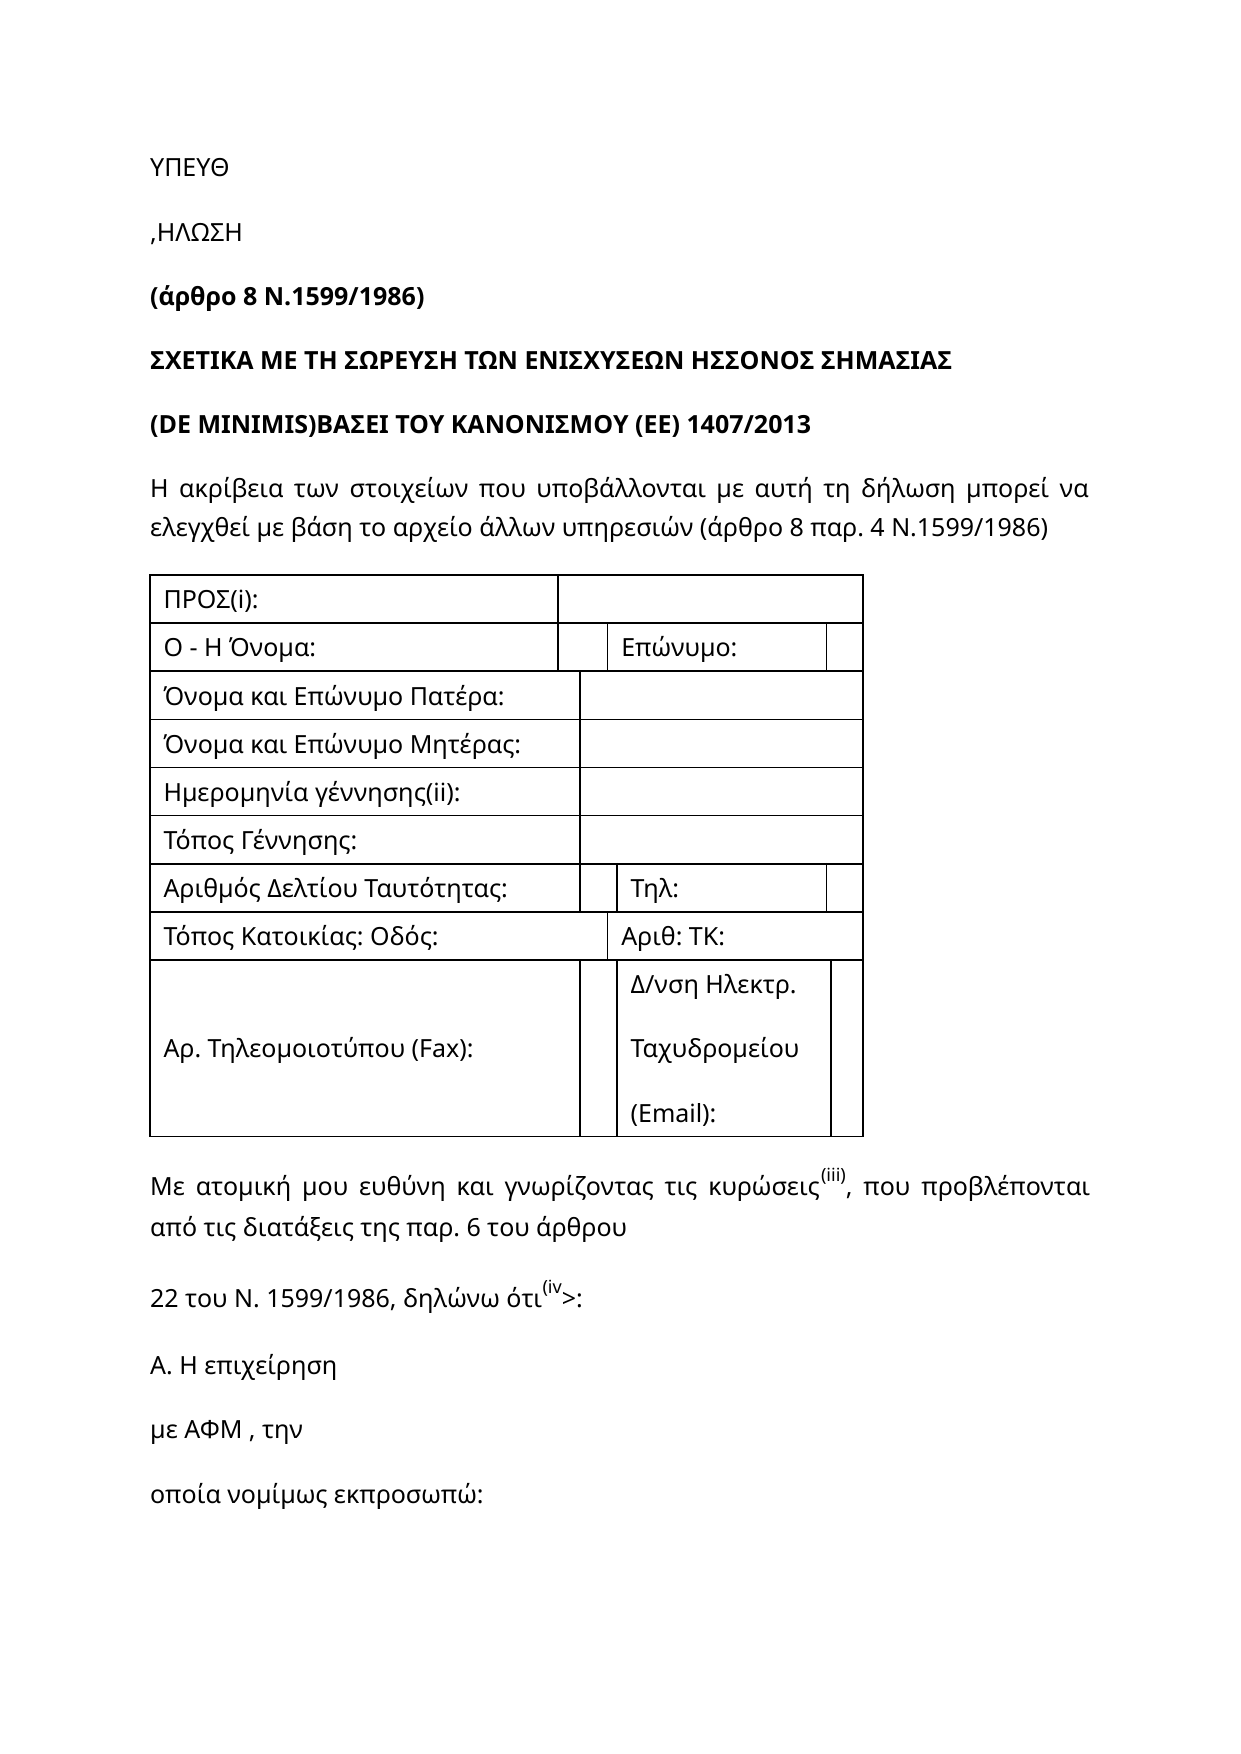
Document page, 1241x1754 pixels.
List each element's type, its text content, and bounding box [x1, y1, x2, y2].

text Με ατομική μου ευθύνη και γνωρίζοντας τις κυρώσεις(iii), που προβλέπονται από τις διατάξεις της παρ. 6 του άρθρου [150, 1162, 1090, 1244]
table_header ΠΡΟΣ(i): [151, 576, 557, 622]
text ΣΧΕΤΙΚΑ ΜΕ ΤΗ ΣΩΡΕΥΣΗ ΤΩΝ ΕΝΙΣΧΥΣΕΩΝ ΗΣΣΟΝΟΣ ΣΗΜΑΣΙΑΣ [150, 342, 1090, 377]
table_cell Ημερομηνία γέννησης(ii): [151, 768, 579, 815]
text (άρθρο 8 Ν.1599/1986) [150, 278, 1090, 312]
table_header [559, 576, 862, 622]
table_cell [827, 865, 862, 911]
table_cell Όνομα και Επώνυμο Μητέρας: [151, 720, 579, 767]
table_cell [559, 624, 607, 670]
table_cell Τηλ: [618, 865, 826, 911]
table_cell Όνομα και Επώνυμο Πατέρα: [151, 672, 579, 718]
table_cell Αριθ: ΤΚ: [608, 913, 862, 959]
table_cell [581, 720, 862, 767]
table_cell [581, 961, 616, 1136]
table_cell Αρ. Τηλεομοιοτύπου (Fax): [151, 961, 579, 1136]
text ,ΗΛΩΣΗ [150, 214, 1090, 248]
table_cell Τόπος Γέννησης: [151, 816, 579, 863]
table_cell [832, 961, 862, 1136]
table_cell Τόπος Κατοικίας: Οδός: [151, 913, 607, 959]
table_cell Αριθμός Δελτίου Ταυτότητας: [151, 865, 579, 911]
text Η ακρίβεια των στοιχείων που υποβάλλονται με αυτή τη δήλωση μπορεί να ελεγχθεί με βάση το αρχείο άλλων υπηρεσιών (άρθρο 8 παρ. 4 Ν.1599/1986) [150, 471, 1090, 544]
table_cell [581, 816, 862, 863]
table_cell Ο - Η Όνομα: [151, 624, 557, 670]
table_cell [581, 865, 616, 911]
table_cell Δ/νση Ηλεκτρ. Ταχυδρομείου (Εmail): [618, 961, 830, 1136]
table_cell [827, 624, 862, 670]
text ΥΠΕΥΘ [150, 150, 1090, 184]
text 22 του Ν. 1599/1986, δηλώνω ότι(iv>: [150, 1274, 1090, 1317]
table_cell [581, 672, 862, 718]
text Α. Η επιχείρηση [150, 1348, 1090, 1382]
text οποία νομίμως εκπροσωπώ: [150, 1476, 1090, 1510]
text (DE MINIMIS)ΒΑΣΕΙ ΤΟΥ ΚΑΝΟΝΙΣΜΟΥ (EE) 1407/2013 [150, 407, 1090, 441]
text με ΑΦΜ , την [150, 1412, 1090, 1446]
table_cell [581, 768, 862, 815]
table_cell Επώνυμο: [608, 624, 826, 670]
